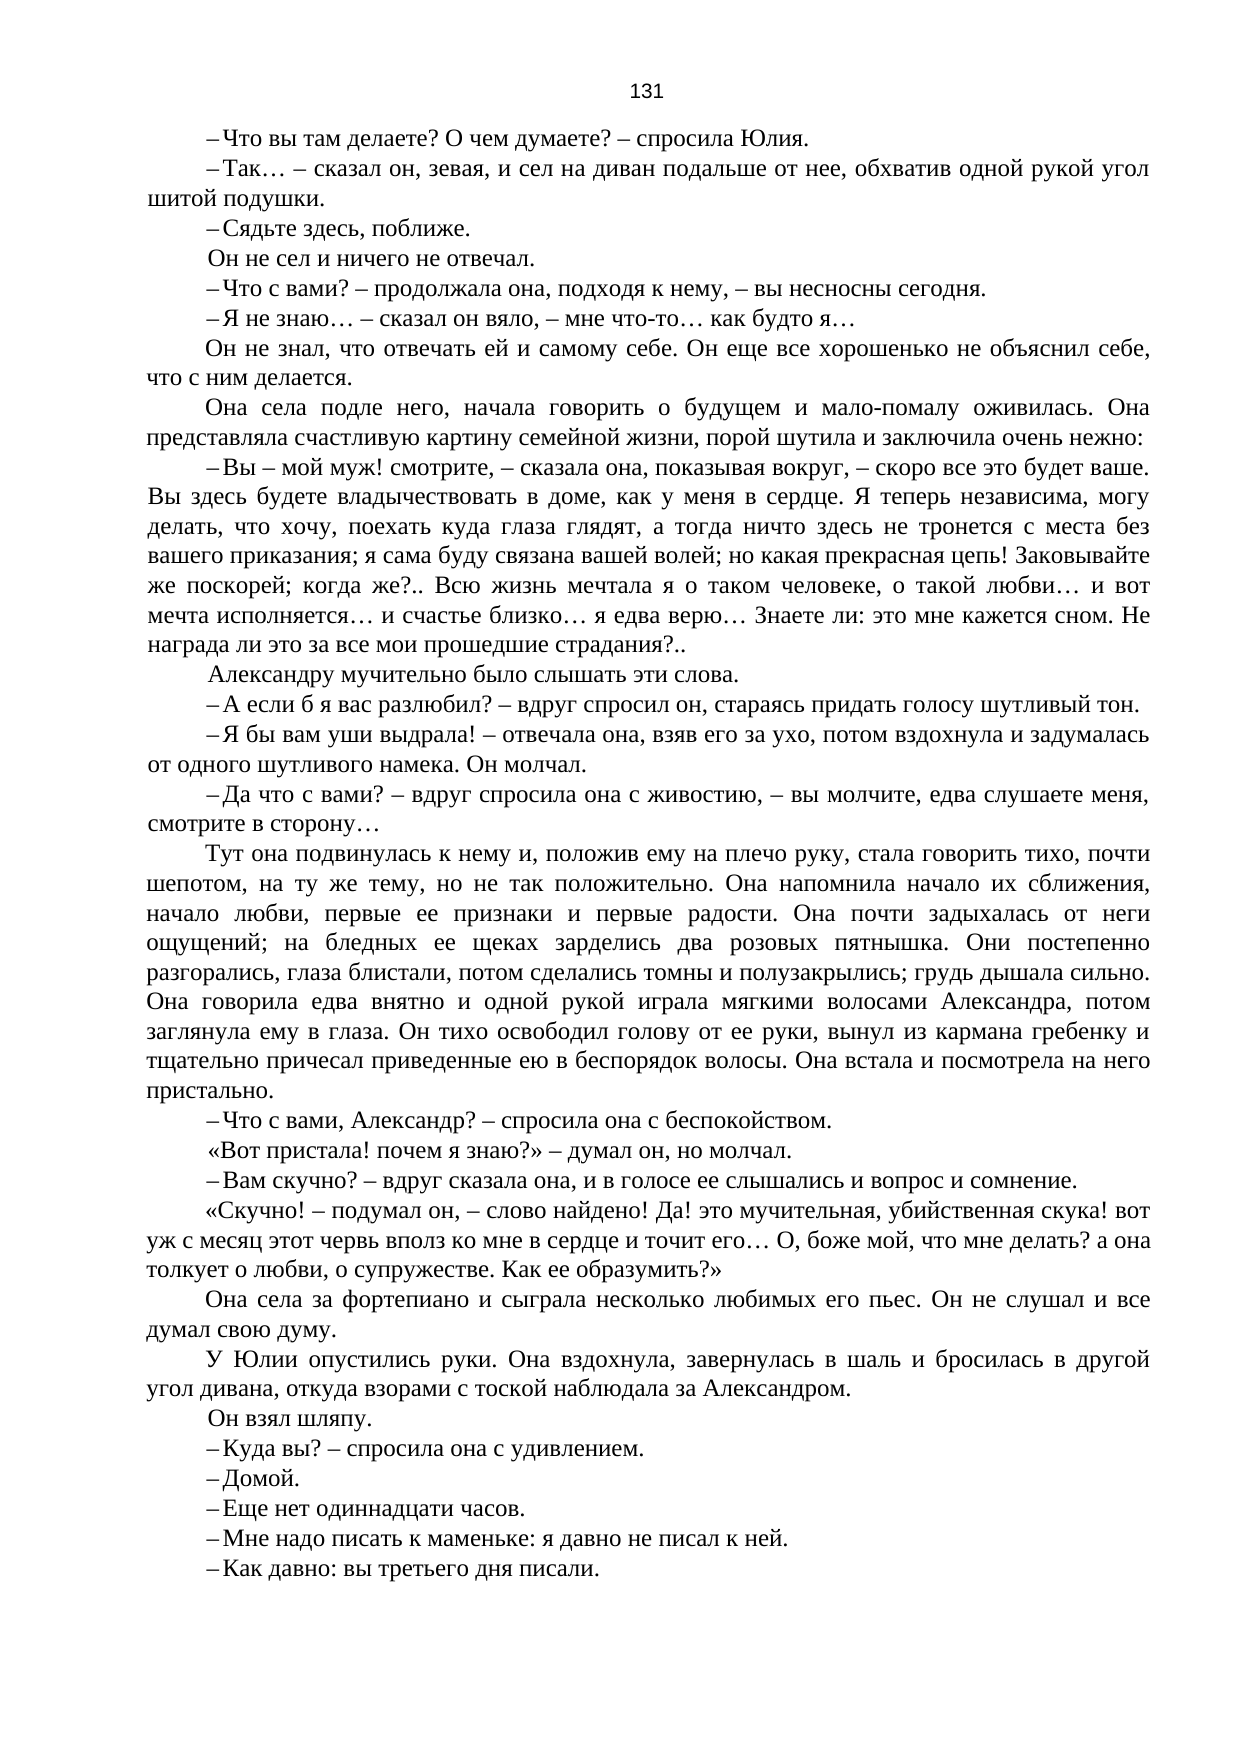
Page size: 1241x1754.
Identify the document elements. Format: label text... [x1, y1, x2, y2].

list Что вы там делаете? О чем думаете? – спросила Юлия. [147, 123, 1151, 152]
list Вам скучно? – вдруг сказала она, и в голосе ее слышались и вопрос и сомнение. [147, 1165, 1151, 1194]
text «Вот пристала! почем я знаю?» – думал он, но молчал. [207, 1135, 1151, 1164]
list Что с вами, Александр? – спросила она с беспокойством. [147, 1105, 1151, 1134]
text Александру мучительно было слышать эти слова. [207, 659, 1151, 688]
list Сядьте здесь, поближе. [147, 213, 1151, 241]
list Домой. [147, 1463, 1151, 1492]
list Как давно: вы третьего дня писали. [147, 1553, 1151, 1582]
list Вы – мой муж! смотрите, – сказала она, показывая вокруг, – скоро все это будет ваше. Вы здесь будете владычествовать в доме, как у меня в сердце. Я теперь независима, могу делать, что хочу, поехать куда глаза глядят, а тогда ничто здесь не тронется с места без вашего приказания; я сама буду связана вашей волей; но какая прекрасная цепь! Заковывайте же поскорей; когда же?.. Всю жизнь мечтала я о таком человеке, о такой любви… и вот мечта исполняется… и счастье близко… я едва верю… Знаете ли: это мне кажется сном. Не награда ли это за все мои прошедшие страдания?.. [147, 452, 1151, 658]
text Она села подле него, начала говорить о будущем и мало-помалу оживилась. Она представляла счастливую картину семейной жизни, порой шутила и заключила очень нежно: [146, 392, 1151, 451]
list Так… – сказал он, зевая, и сел на диван подальше от нее, обхватив одной рукой угол шитой подушки. [147, 153, 1151, 211]
text Она села за фортепиано и сыграла несколько любимых его пьес. Он не слушал и все думал свою думу. [146, 1284, 1151, 1343]
text «Скучно! – подумал он, – слово найдено! Да! это мучительная, убийственная скука! вот уж с месяц этот червь вполз ко мне в сердце и точит его… О, боже мой, что мне делать? а она толкует о любви, о супружестве. Как ее образумить?» [146, 1195, 1151, 1283]
list Мне надо писать к маменьке: я давно не писал к ней. [147, 1523, 1151, 1552]
text Он не знал, что отвечать ей и самому себе. Он еще все хорошенько не объяснил себе, что с ним делается. [146, 333, 1151, 391]
list Я не знаю… – сказал он вяло, – мне что-то… как будто я… [147, 303, 1151, 331]
text Тут она подвинулась к нему и, положив ему на плечо руку, стала говорить тихо, почти шепотом, на ту же тему, но не так положительно. Она напомнила начало их сближения, начало любви, первые ее признаки и первые радости. Она почти задыхалась от неги ощущений; на бледных ее щеках зарделись два розовых пятнышка. Они постепенно разгорались, глаза блистали, потом сделались томны и полузакрылись; грудь дышала сильно. Она говорила едва внятно и одной рукой играла мягкими волосами Александра, потом заглянула ему в глаза. Он тихо освободил голову от ее руки, вынул из кармана гребенку и тщательно причесал приведенные ею в беспорядок волосы. Она встала и посмотрела на него пристально. [146, 838, 1151, 1104]
list Что с вами? – продолжала она, подходя к нему, – вы несносны сегодня. [147, 273, 1151, 301]
list Еще нет одиннадцати часов. [147, 1493, 1151, 1522]
list Я бы вам уши выдрала! – отвечала она, взяв его за ухо, потом вздохнула и задумалась от одного шутливого намека. Он молчал. [147, 719, 1151, 778]
list А если б я вас разлюбил? – вдруг спросил он, стараясь придать голосу шутливый тон. [147, 689, 1151, 718]
list Да что с вами? – вдруг спросила она с живостию, – вы молчите, едва слушаете меня, смотрите в сторону… [147, 779, 1151, 837]
text У Юлии опустились руки. Она вздохнула, завернулась в шаль и бросилась в другой угол дивана, откуда взорами с тоской наблюдала за Александром. [146, 1344, 1151, 1402]
text Он взял шляпу. [207, 1403, 1151, 1432]
list Куда вы? – спросила она с удивлением. [147, 1433, 1151, 1462]
text Он не сел и ничего не отвечал. [207, 243, 1151, 271]
